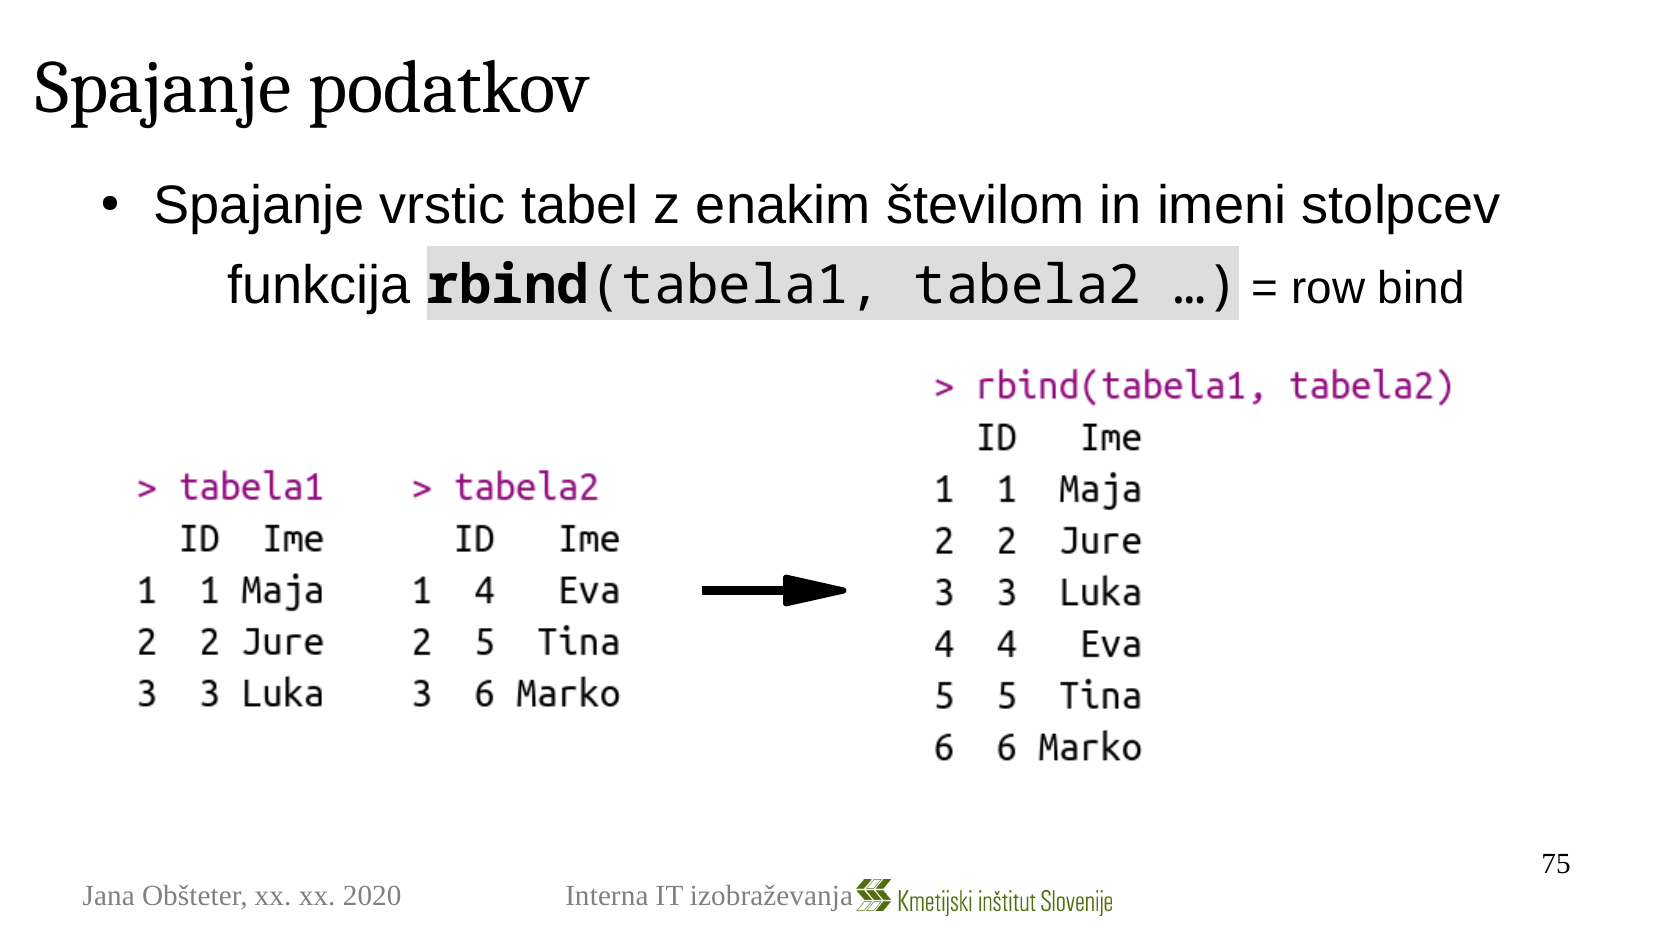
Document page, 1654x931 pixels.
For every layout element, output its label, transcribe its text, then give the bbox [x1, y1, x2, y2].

title Spajanje podatkov [35, 21, 1524, 154]
picture [124, 461, 391, 726]
picture [923, 366, 1463, 770]
picture [856, 879, 1112, 916]
list Spajanje vrstic tabel z enakim številom in imeni stolpcev funkcija rbind(tabela1, tabela2 …) = row bind [82, 165, 1642, 827]
picture [399, 467, 666, 724]
